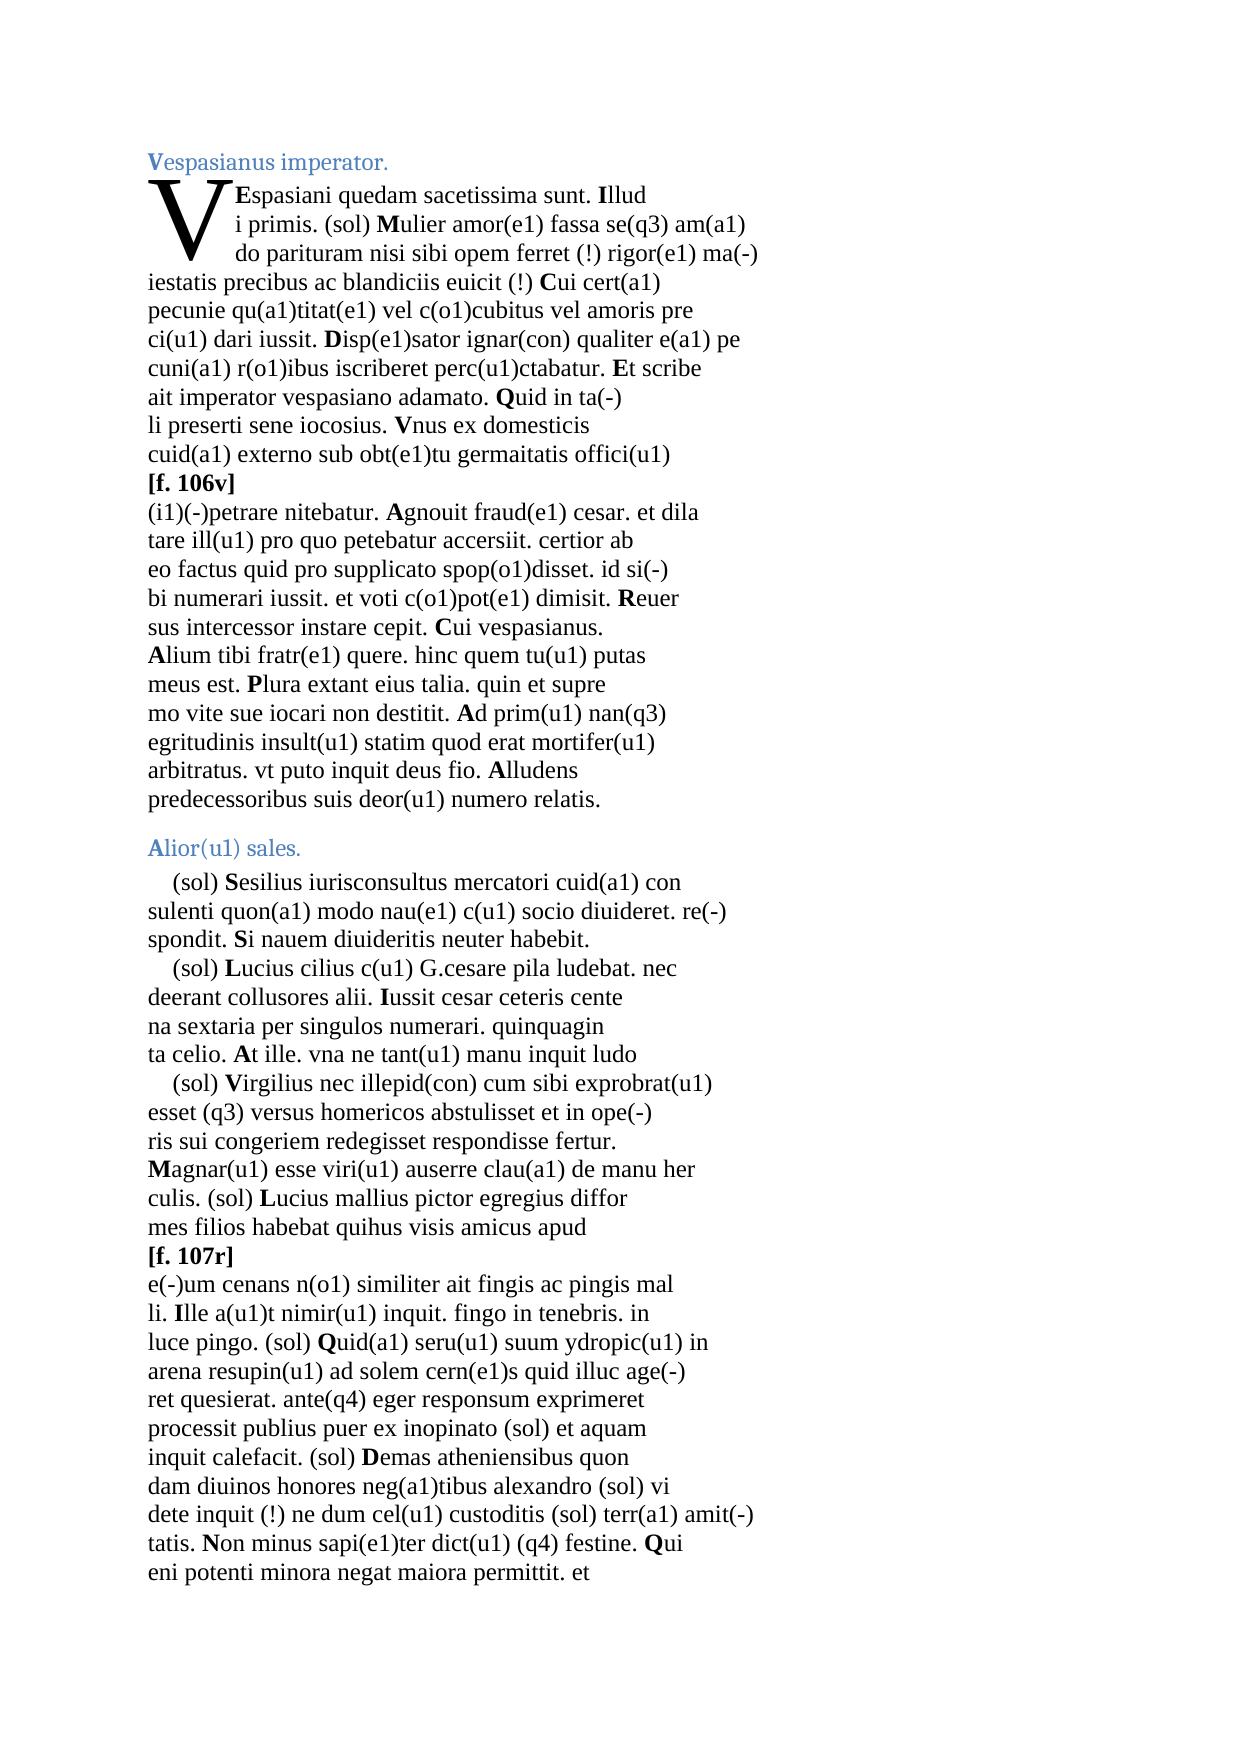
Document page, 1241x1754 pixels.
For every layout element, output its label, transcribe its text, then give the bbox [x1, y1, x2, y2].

text (sol) Lucius cilius c(u1) G.cesare pila ludebat. nec deerant collusores alii. Iussit cesar ceteris cente na sextaria per singulos numerari. quinquagin ta celio. At ille. vna ne tant(u1) manu inquit ludo [148, 953, 1093, 1068]
text (sol) Virgilius nec illepid(con) cum sibi exprobrat(u1) esset (q3) versus homericos abstulisset et in ope(-) ris sui congeriem redegisset respondisse fertur. Magnar(u1) esse viri(u1) auserre clau(a1) de manu her culis. (sol) Lucius mallius pictor egregius diffor mes filios habebat quihus visis amicus apud [f. 107r] e(-)um cenans n(o1) similiter ait fingis ac pingis mal li. Ille a(u1)t nimir(u1) inquit. fingo in tenebris. in luce pingo. (sol) Quid(a1) seru(u1) suum ydropic(u1) in arena resupin(u1) ad solem cern(e1)s quid illuc age(-) ret quesierat. ante(q4) eger responsum exprimeret processit publius puer ex inopinato (sol) et aquam inquit calefacit. (sol) Demas atheniensibus quon dam diuinos honores neg(a1)tibus alexandro (sol) vi dete inquit (!) ne dum cel(u1) custoditis (sol) terr(a1) amit(-) tatis. Non minus sapi(e1)ter dict(u1) (q4) festine. Qui eni potenti minora negat maiora permittit. et [148, 1068, 1093, 1586]
text (sol) Sesilius iurisconsultus mercatori cuid(a1) con sulenti quon(a1) modo nau(e1) c(u1) socio diuideret. re(-) spondit. Si nauem diuideritis neuter habebit. [148, 867, 1093, 953]
text VEspasiani quedam sacetissima sunt. Illud i primis. (sol) Mulier amor(e1) fassa se(q3) am(a1) do parituram nisi sibi opem ferret (!) rigor(e1) ma(-) iestatis precibus ac blandiciis euicit (!) Cui cert(a1) pecunie qu(a1)titat(e1) vel c(o1)cubitus vel amoris pre ci(u1) dari iussit. Disp(e1)sator ignar(con) qualiter e(a1) pe cuni(a1) r(o1)ibus iscriberet perc(u1)ctabatur. Et scribe ait imperator vespasiano adamato. Quid in ta(-) li preserti sene iocosius. Vnus ex domesticis cuid(a1) externo sub obt(e1)tu germaitatis offici(u1) [f. 106v] (i1)(-)petrare nitebatur. Agnouit fraud(e1) cesar. et dila tare ill(u1) pro quo petebatur accersiit. certior ab eo factus quid pro supplicato spop(o1)disset. id si(-) bi numerari iussit. et voti c(o1)pot(e1) dimisit. Reuer sus intercessor instare cepit. Cui vespasianus. Alium tibi fratr(e1) quere. hinc quem tu(u1) putas meus est. Plura extant eius talia. quin et supre mo vite sue iocari non destitit. Ad prim(u1) nan(q3) egritudinis insult(u1) statim quod erat mortifer(u1) arbitratus. vt puto inquit deus fio. Alludens predecessoribus suis deor(u1) numero relatis. [148, 181, 1093, 813]
subtitle Alior(u1) sales. [148, 834, 1093, 863]
subtitle Vespasianus imperator. [148, 148, 1093, 176]
